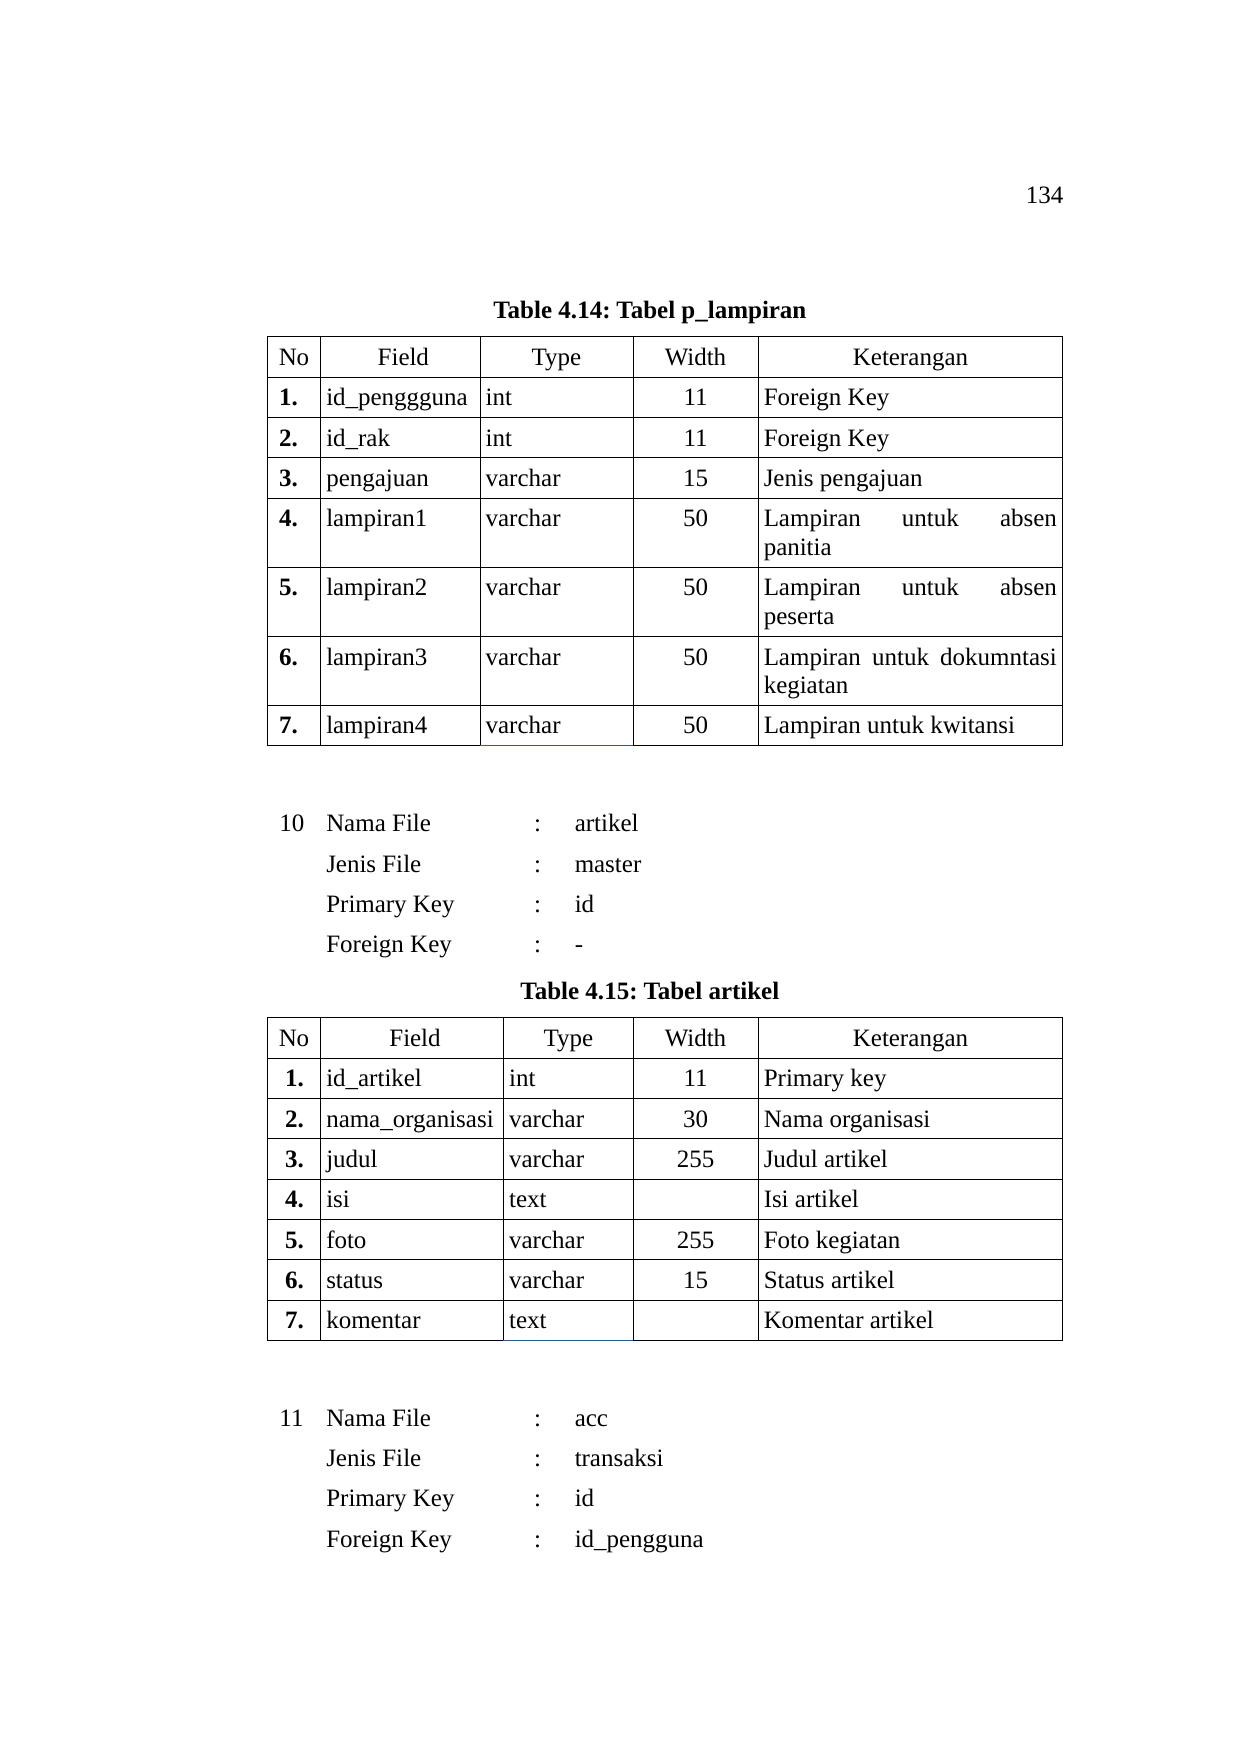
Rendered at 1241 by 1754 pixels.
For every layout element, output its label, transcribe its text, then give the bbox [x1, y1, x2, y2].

table_cell : [528, 1438, 569, 1478]
table_cell varchar [481, 568, 633, 636]
table_cell [274, 1518, 320, 1558]
table_cell 11 [634, 378, 758, 417]
table_cell Foreign Key [759, 418, 1062, 457]
table_cell transaksi [569, 1438, 1062, 1478]
table_cell 255 [634, 1220, 758, 1259]
table_cell varchar [504, 1139, 633, 1178]
table_cell foto [321, 1220, 503, 1259]
table_cell : [528, 843, 569, 883]
table_cell nama_organisasi [321, 1099, 503, 1138]
table_cell [268, 1260, 320, 1299]
table_cell lampiran1 [321, 499, 480, 567]
text Table 4.15: Tabel artikel [236, 976, 1063, 1005]
table_cell id_penggguna [321, 378, 480, 417]
table_cell [268, 1301, 320, 1340]
table_cell [268, 1220, 320, 1259]
table_cell varchar [481, 637, 633, 705]
table_cell Lampiran untuk absen peserta [759, 568, 1062, 636]
table_cell : [528, 1518, 569, 1558]
table_cell Foreign Key [320, 1518, 528, 1558]
table_cell 11 [634, 418, 758, 457]
table_cell Status artikel [759, 1260, 1062, 1299]
table_header Field [321, 337, 480, 377]
table_cell Judul artikel [759, 1139, 1062, 1178]
table_cell Primary Key [320, 1478, 528, 1518]
table_cell varchar [504, 1220, 633, 1259]
table_cell Jenis pengajuan [759, 458, 1062, 498]
table_cell 11 [634, 1059, 758, 1098]
table_cell [268, 499, 320, 567]
table_cell id_pengguna [569, 1518, 1062, 1558]
table_cell int [481, 378, 633, 417]
table_cell Komentar artikel [759, 1301, 1062, 1340]
table_cell 50 [634, 568, 758, 636]
table_cell status [321, 1260, 503, 1299]
table_cell [268, 1059, 320, 1098]
table_cell [268, 637, 320, 705]
table_cell id [569, 1478, 1062, 1518]
table_cell varchar [481, 706, 633, 745]
table_cell [274, 883, 320, 923]
table_cell [268, 418, 320, 457]
table_cell 255 [634, 1139, 758, 1178]
table_cell 50 [634, 637, 758, 705]
table_cell Foto kegiatan [759, 1220, 1062, 1259]
table_header : [528, 1398, 569, 1438]
table_cell Foreign Key [320, 923, 528, 963]
table_cell varchar [504, 1099, 633, 1138]
table_cell lampiran2 [321, 568, 480, 636]
table_cell id_rak [321, 418, 480, 457]
table_header Width [634, 1018, 758, 1058]
table_cell komentar [321, 1301, 503, 1340]
table_header No [268, 337, 320, 377]
table_cell : [528, 1478, 569, 1518]
table_cell lampiran4 [321, 706, 480, 745]
table_cell pengajuan [321, 458, 480, 498]
table_header artikel [569, 803, 1062, 843]
table_cell [274, 843, 320, 883]
table_header No [268, 1018, 320, 1058]
table_header Type [481, 337, 633, 377]
table_cell - [569, 923, 1062, 963]
table_cell Lampiran untuk absen panitia [759, 499, 1062, 567]
table_cell Jenis File [320, 1438, 528, 1478]
table_cell [634, 1301, 758, 1340]
table_cell [274, 1478, 320, 1518]
table_cell 15 [634, 458, 758, 498]
table_cell varchar [481, 499, 633, 567]
table_cell Lampiran untuk dokumntasi kegiatan [759, 637, 1062, 705]
table_cell Jenis File [320, 843, 528, 883]
table_cell Isi artikel [759, 1180, 1062, 1219]
table_header Nama File [320, 803, 528, 843]
table_cell judul [321, 1139, 503, 1178]
table_cell [268, 568, 320, 636]
text Table 4.14: Tabel p_lampiran [236, 295, 1063, 324]
table_cell [274, 1438, 320, 1478]
table_header Keterangan [759, 337, 1062, 377]
table_cell lampiran3 [321, 637, 480, 705]
table_header Type [504, 1018, 633, 1058]
table_cell text [504, 1301, 633, 1340]
table_cell 50 [634, 706, 758, 745]
table_header acc [569, 1398, 1062, 1438]
table_header : [528, 803, 569, 843]
table_cell varchar [481, 458, 633, 498]
table_cell [268, 706, 320, 745]
table_cell [268, 1139, 320, 1178]
table_cell int [481, 418, 633, 457]
table_cell [268, 1099, 320, 1138]
table_cell varchar [504, 1260, 633, 1299]
table_header Field [321, 1018, 503, 1058]
table_cell Nama organisasi [759, 1099, 1062, 1138]
table_cell int [504, 1059, 633, 1098]
table_cell : [528, 923, 569, 963]
table_header Width [634, 337, 758, 377]
table_header Keterangan [759, 1018, 1062, 1058]
table_cell id_artikel [321, 1059, 503, 1098]
table_cell Foreign Key [759, 378, 1062, 417]
table_cell [274, 923, 320, 963]
table_cell id [569, 883, 1062, 923]
table_cell [268, 378, 320, 417]
table_cell : [528, 883, 569, 923]
table_cell [268, 1180, 320, 1219]
table_cell 50 [634, 499, 758, 567]
table_header 10 [274, 803, 320, 843]
table_cell [634, 1180, 758, 1219]
table_cell 30 [634, 1099, 758, 1138]
table_cell isi [321, 1180, 503, 1219]
table_header Nama File [320, 1398, 528, 1438]
table_cell Primary key [759, 1059, 1062, 1098]
table_cell [268, 458, 320, 498]
table_cell 15 [634, 1260, 758, 1299]
table_header 11 [274, 1398, 320, 1438]
table_cell Lampiran untuk kwitansi [759, 706, 1062, 745]
table_cell text [504, 1180, 633, 1219]
table_cell Primary Key [320, 883, 528, 923]
table_cell master [569, 843, 1062, 883]
